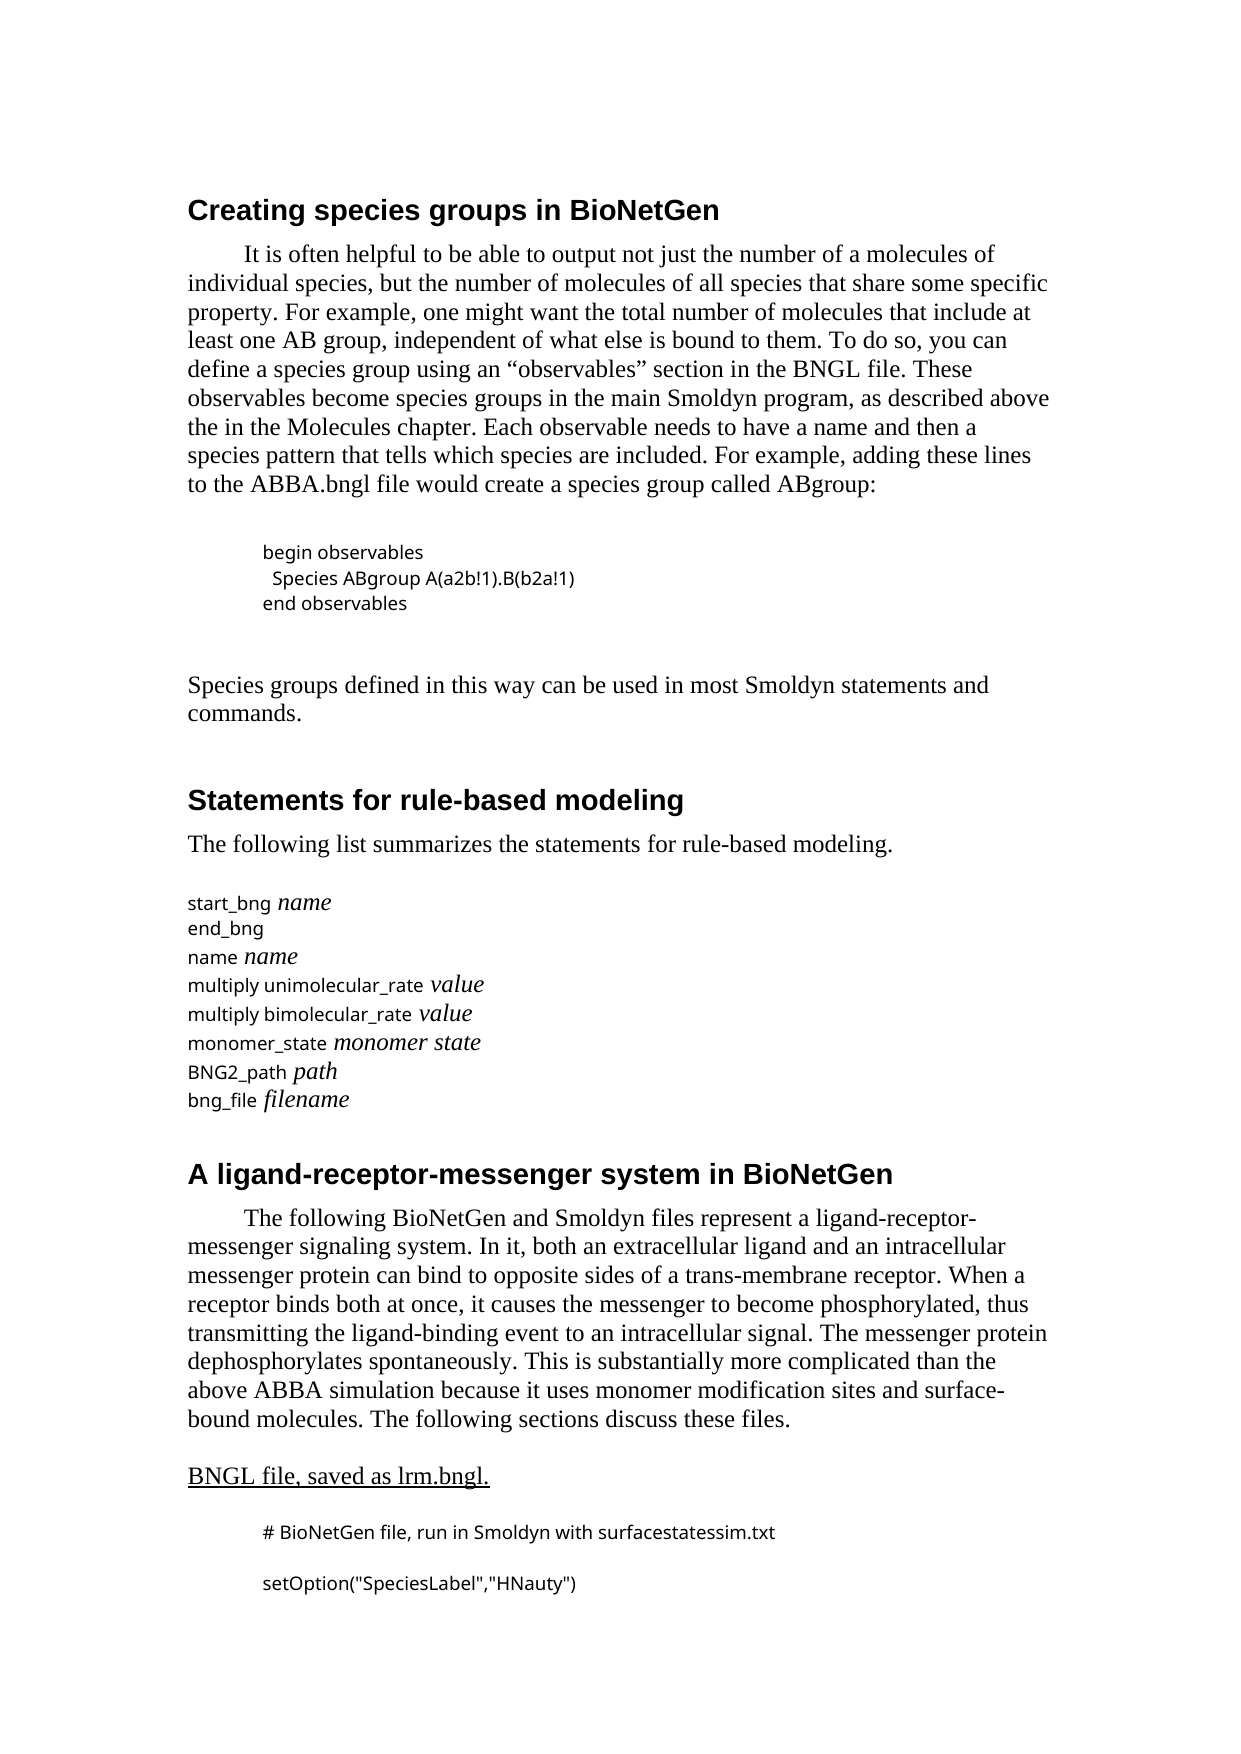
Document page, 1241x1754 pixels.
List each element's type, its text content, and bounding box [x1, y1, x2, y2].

text bng_file filename [187, 1084, 1053, 1113]
text # BioNetGen file, run in Smoldyn with surfacestatessim.txt [262, 1519, 1053, 1544]
text BNGL file, saved as lrm.bngl. [187, 1461, 1053, 1490]
text multiply bimolecular_rate value [187, 998, 1053, 1027]
text Species groups defined in this way can be used in most Smoldyn statements and commands. [187, 670, 1053, 727]
text multiply unimolecular_rate value [187, 969, 1053, 998]
subtitle Statements for rule-based modeling [187, 783, 1053, 817]
text monomer_state monomer state [187, 1027, 1053, 1056]
text begin observables [187, 539, 1053, 565]
text name name [187, 941, 1053, 969]
text The following BioNetGen and Smoldyn files represent a ligand-receptor-messenger signaling system. In it, both an extracellular ligand and an intracellular messenger protein can bind to opposite sides of a trans-membrane receptor. When a receptor binds both at once, it causes the messenger to become phosphorylated, thus transmitting the ligand-binding event to an intracellular signal. The messenger protein dephosphorylates spontaneously. This is substantially more complicated than the above ABBA simulation because it uses monomer modification sites and surface-bound molecules. The following sections discuss these files. [187, 1203, 1053, 1433]
text It is often helpful to be able to output not just the number of a molecules of individual species, but the number of molecules of all species that share some specific property. For example, one might want the total number of molecules that include at least one AB group, independent of what else is bound to them. To do so, you can define a species group using an “observables” section in the BNGL file. These observables become species groups in the main Smoldyn program, as described above the in the Molecules chapter. Each observable needs to have a name and then a species pattern that tells which species are included. For example, adding these lines to the ABBA.bngl file would create a species group called ABgroup: [187, 239, 1053, 498]
text The following list summarizes the statements for rule-based modeling. [187, 829, 1053, 858]
subtitle Creating species groups in BioNetGen [187, 193, 1053, 227]
text end_bng [187, 915, 1053, 941]
subtitle A ligand-receptor-messenger system in BioNetGen [187, 1157, 1053, 1190]
text Species ABgroup A(a2b!1).B(b2a!1) [187, 565, 1053, 590]
text setOption("SpeciesLabel","HNauty") [262, 1570, 1053, 1596]
text end observables [187, 590, 1053, 616]
text BNG2_path path [187, 1056, 1053, 1084]
text start_bng name [187, 887, 1053, 915]
